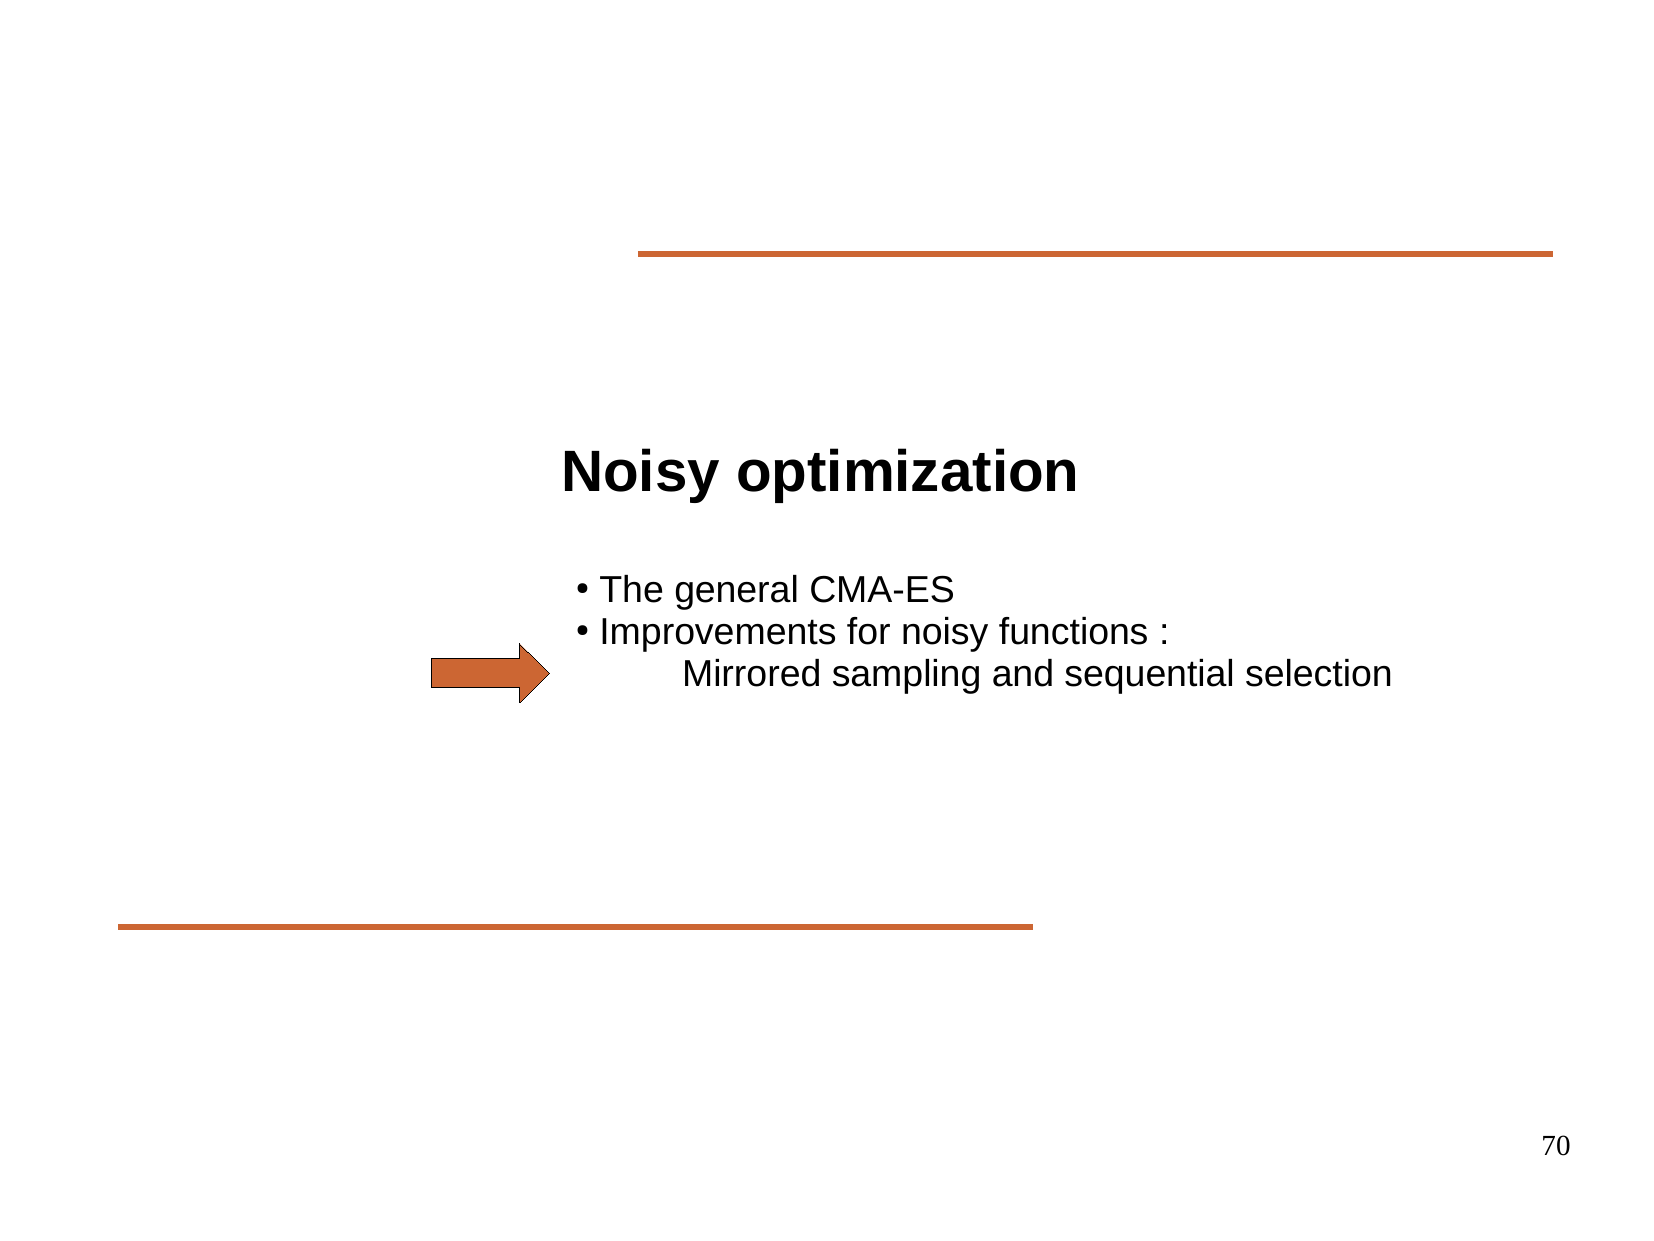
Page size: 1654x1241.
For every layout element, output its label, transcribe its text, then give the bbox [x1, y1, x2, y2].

text_box The general CMA-ES Improvements for noisy functions : Mirrored sampling and sequential selection [561, 561, 1477, 702]
text_box [431, 643, 550, 703]
text_box Noisy optimization [124, 431, 1518, 576]
